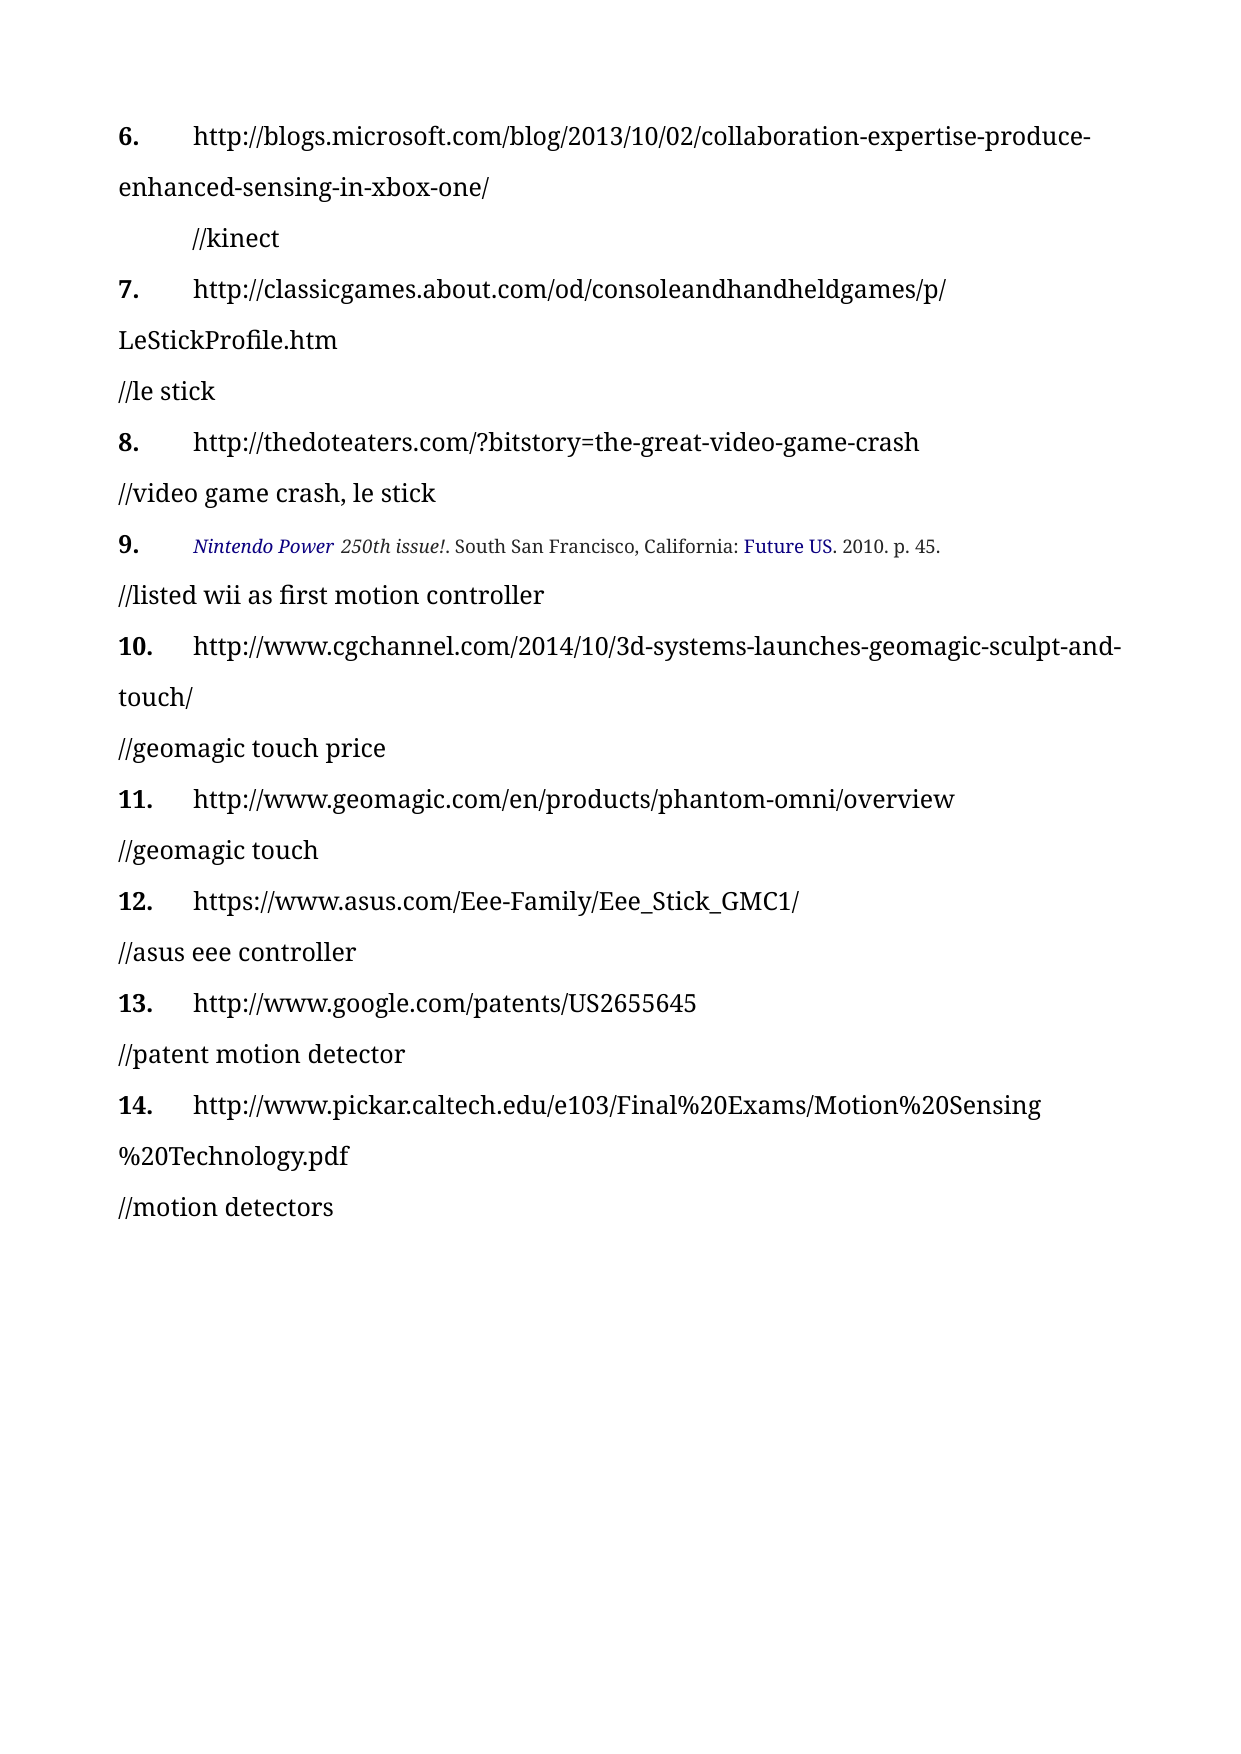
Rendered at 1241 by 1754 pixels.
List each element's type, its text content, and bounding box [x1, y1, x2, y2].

list http://www.geomagic.com/en/products/phantom-omni/overview [118, 782, 1122, 816]
list //geomagic touch price [118, 731, 1122, 765]
list //geomagic touch [118, 833, 1122, 867]
list http://thedoteaters.com/?bitstory=the-great-video-game-crash [118, 424, 1122, 458]
list http://classicgames.about.com/od/consoleandhandheldgames/p/LeStickProfile.htm //le stick [118, 271, 1122, 407]
list http://www.cgchannel.com/2014/10/3d-systems-launches-geomagic-sculpt-and-touch/ [118, 628, 1122, 714]
list http://www.pickar.caltech.edu/e103/Final%20Exams/Motion%20Sensing%20Technology.pdf [118, 1088, 1122, 1173]
list http://blogs.microsoft.com/blog/2013/10/02/collaboration-expertise-produce-enhanced-sensing-in-xbox-one/ [118, 118, 1122, 203]
list //listed wii as first motion controller [118, 577, 1122, 612]
list http://www.google.com/patents/US2655645 [118, 986, 1122, 1020]
list Nintendo Power 250th issue!. South San Francisco, California: Future US. 2010. p. 45. [118, 526, 1122, 561]
text //patent motion detector [118, 1037, 1122, 1071]
text //kinect [118, 220, 1122, 254]
list https://www.asus.com/Eee-Family/Eee_Stick_GMC1/ [118, 884, 1122, 918]
list //asus eee controller [118, 935, 1122, 969]
list //motion detectors [118, 1190, 1122, 1224]
list //video game crash, le stick [118, 475, 1122, 509]
